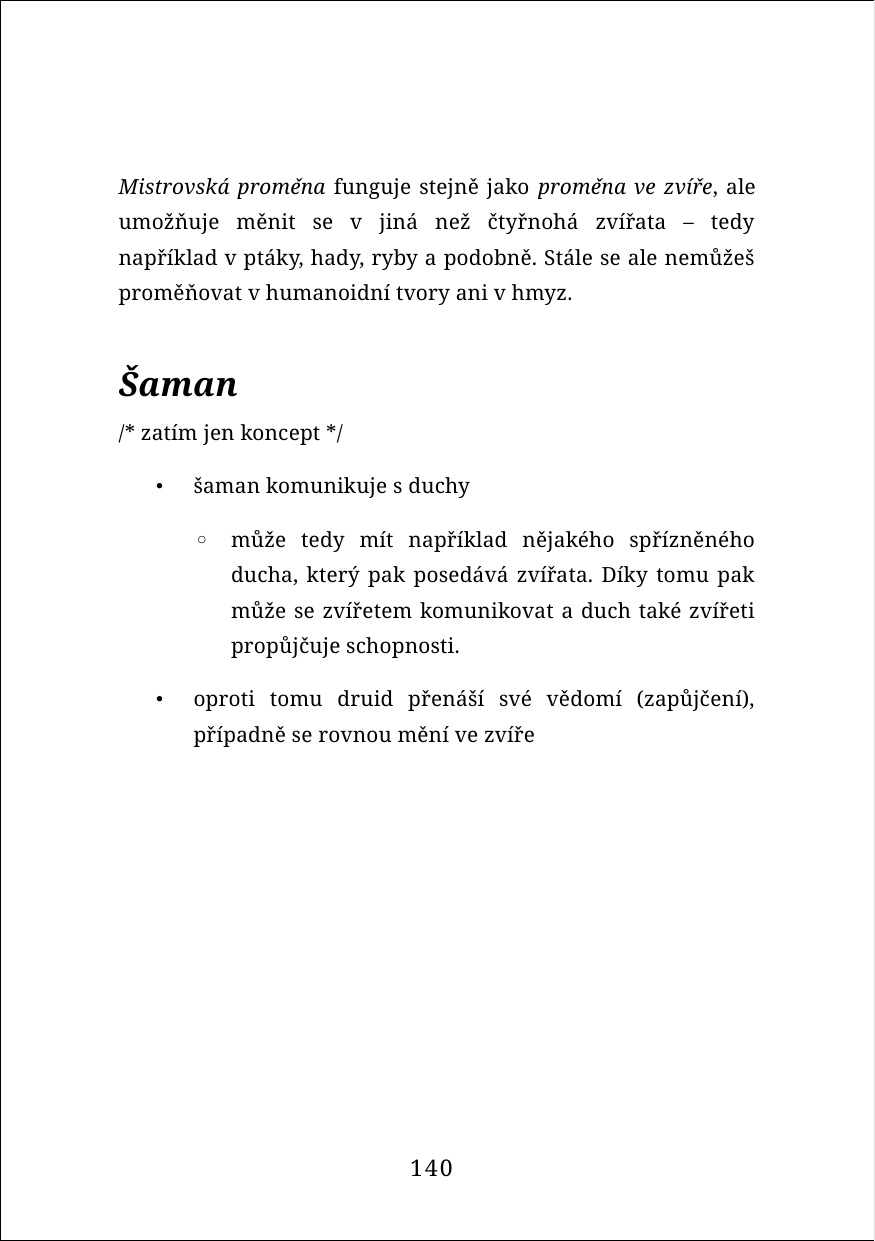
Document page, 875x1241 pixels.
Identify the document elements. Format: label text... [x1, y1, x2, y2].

list může tedy mít například nějakého spřízněného ducha, který pak posedává zvířata. Díky tomu pak může se zvířetem komunikovat a duch také zvířeti propůjčuje schopnosti. [193, 525, 756, 660]
text Mistrovská proměna funguje stejně jako proměna ve zvíře, ale umožňuje měnit se v jiná než čtyřnohá zvířata – tedy například v ptáky, hady, ryby a podobně. Stále se ale nemůžeš proměňovat v humanoidní tvory ani v hmyz. [118, 172, 756, 307]
subtitle Šaman [118, 361, 756, 407]
list šaman komunikuje s duchy [156, 472, 756, 500]
list oproti tomu druid přenáší své vědomí (zapůjčení), případně se rovnou mění ve zvíře [156, 684, 756, 748]
text /* zatím jen koncept */ [118, 418, 756, 447]
